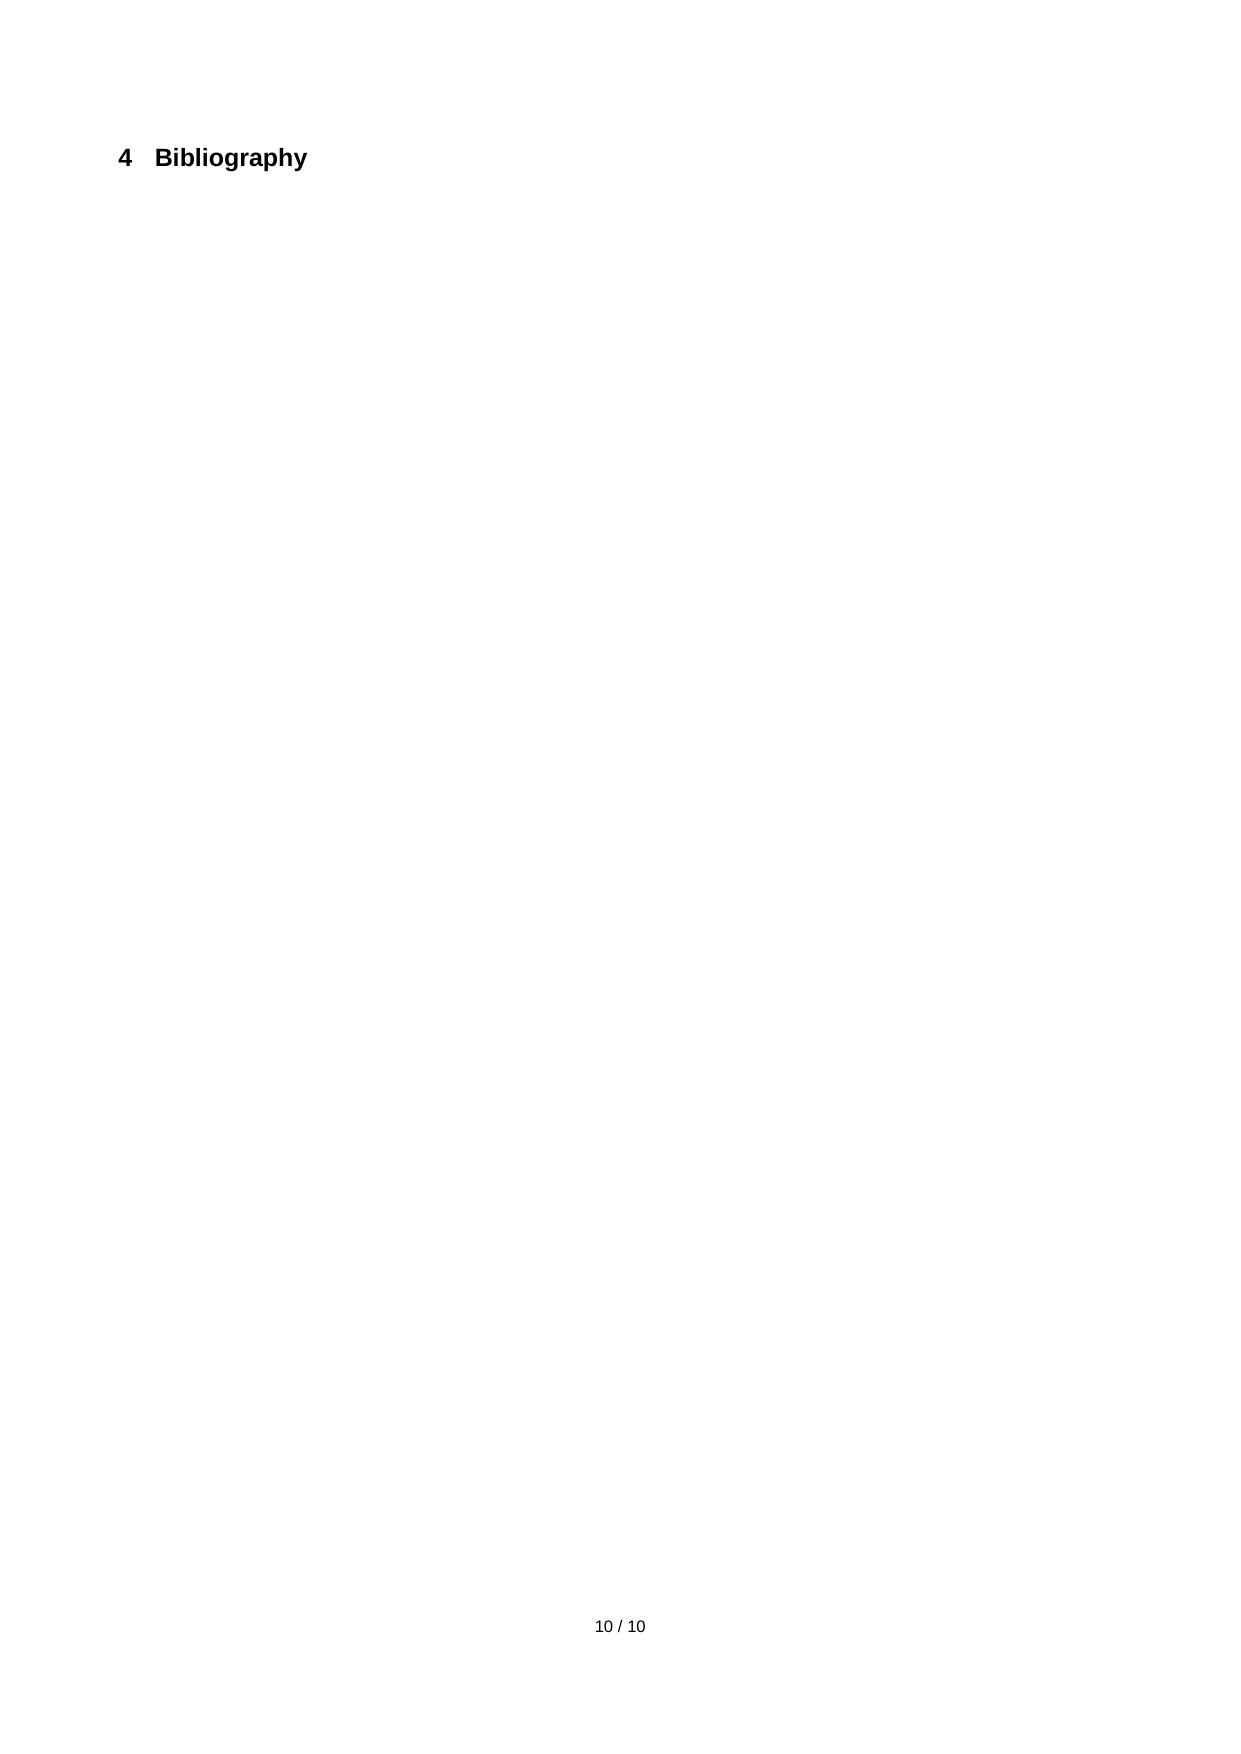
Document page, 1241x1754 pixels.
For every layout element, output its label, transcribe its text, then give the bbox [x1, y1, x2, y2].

subtitle Bibliography [118, 143, 1122, 172]
